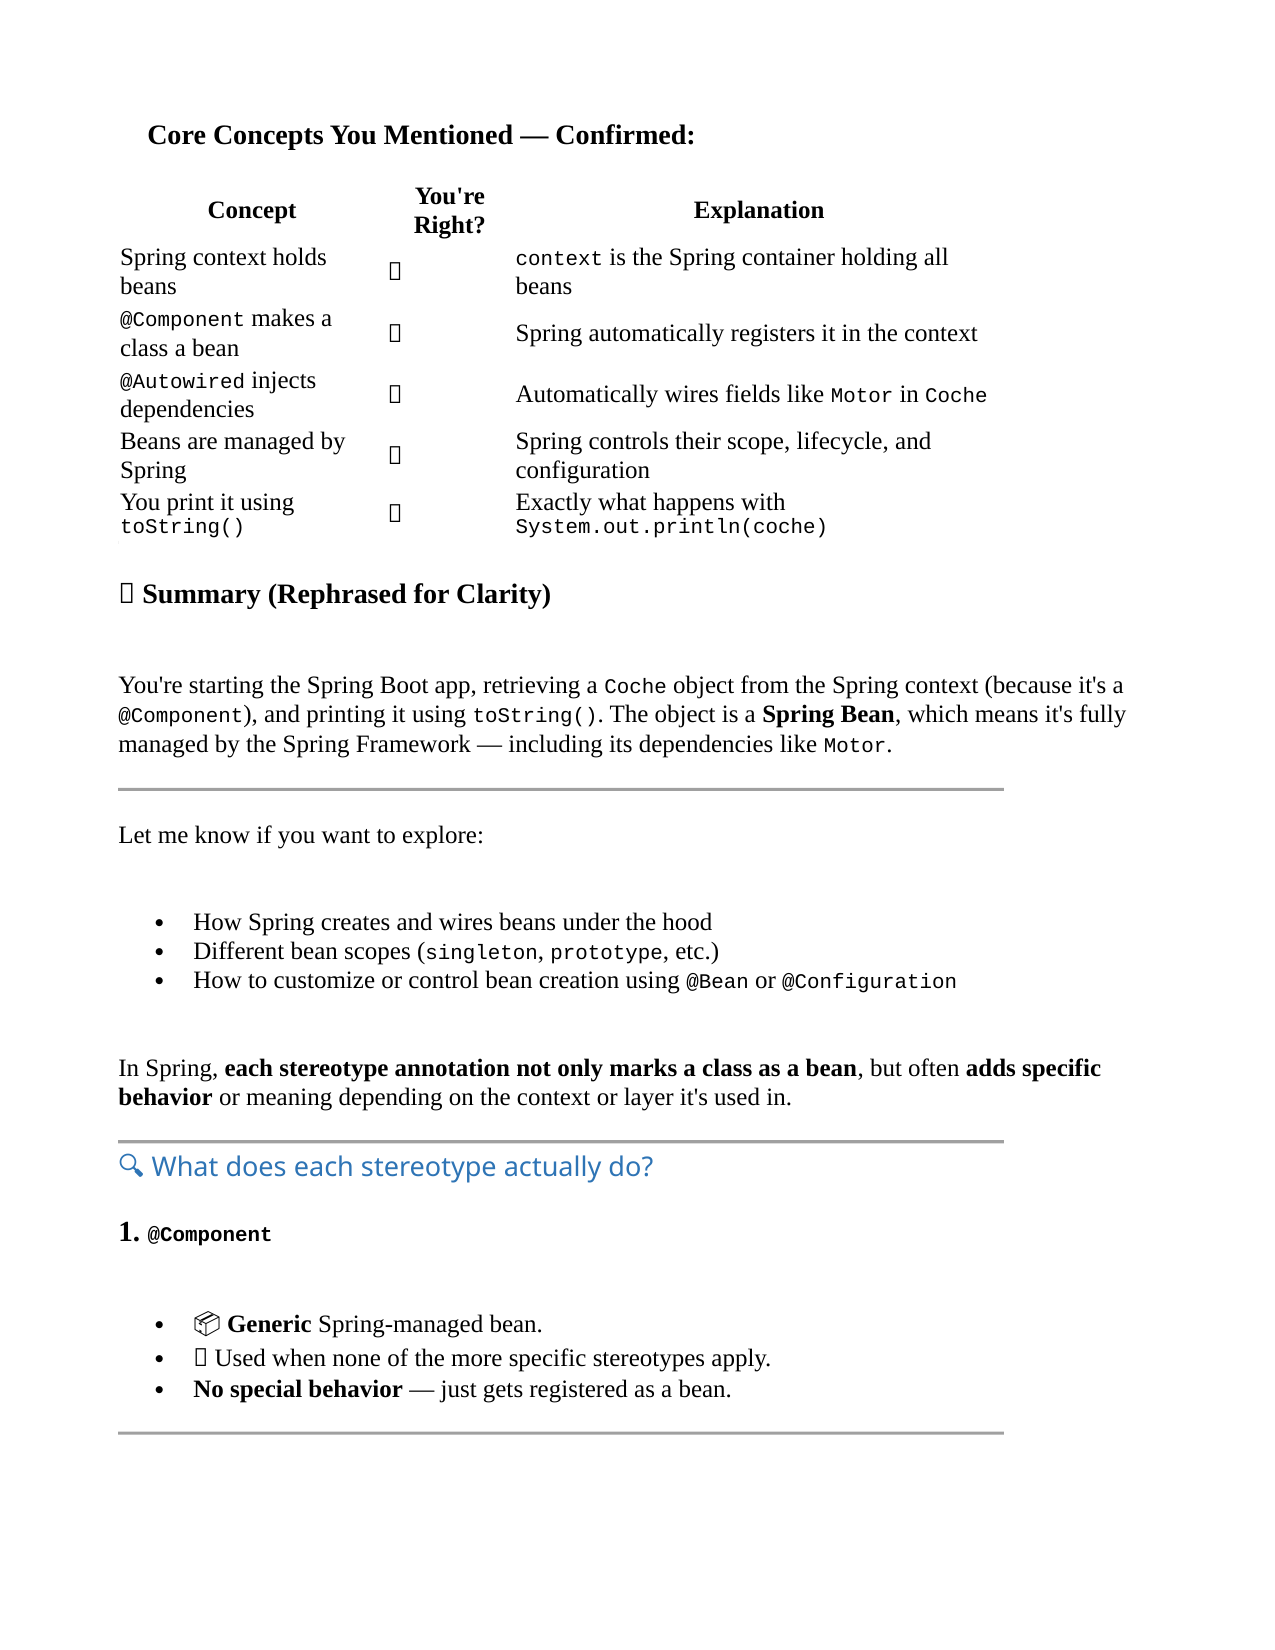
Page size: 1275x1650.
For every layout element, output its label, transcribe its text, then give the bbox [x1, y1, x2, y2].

table_cell ✅ [386, 425, 514, 485]
list How to customize or control bean creation using @Bean or @Configuration [156, 966, 1157, 995]
table_cell Spring controls their scope, lifecycle, and configuration [514, 425, 1004, 485]
text In Spring, each stereotype annotation not only marks a class as a bean, but often adds specific behavior or meaning depending on the context or layer it's used in. [118, 1053, 1157, 1111]
table_cell ✅ [386, 363, 514, 425]
table_cell Automatically wires fields like Motor in Coche [514, 363, 1004, 425]
table_header Concept [118, 180, 386, 240]
table_cell ✅ [386, 485, 514, 541]
table_cell ✅ [386, 302, 514, 363]
list 📦 Generic Spring-managed bean. [156, 1306, 1157, 1339]
table_cell context is the Spring container holding all beans [514, 240, 1004, 302]
table_cell @Component makes a class a bean [118, 302, 386, 363]
table_cell Spring automatically registers it in the context [514, 302, 1004, 363]
table_header You're Right? [386, 180, 514, 240]
table_cell @Autowired injects dependencies [118, 363, 386, 425]
subtitle 🧠 Core Concepts You Mentioned — Confirmed: [118, 118, 1157, 151]
list Different bean scopes (singleton, prototype, etc.) [156, 936, 1157, 966]
list How Spring creates and wires beans under the hood [156, 907, 1157, 936]
table_header Explanation [514, 180, 1004, 240]
text Let me know if you want to explore: [118, 820, 1157, 849]
subtitle 1. @Component [118, 1214, 1157, 1247]
table_cell You print it using toString() [118, 485, 386, 541]
table_cell Exactly what happens with System.out.println(coche) [514, 485, 1004, 541]
list No special behavior — just gets registered as a bean. [156, 1374, 1157, 1402]
table_cell Spring context holds beans [118, 240, 386, 302]
subtitle 🔍 What does each stereotype actually do? [118, 1148, 1157, 1184]
table_cell Beans are managed by Spring [118, 425, 386, 485]
text You're starting the Spring Boot app, retrieving a Coche object from the Spring context (because it's a @Component), and printing it using toString(). The object is a Spring Bean, which means it's fully managed by the Spring Framework — including its dependencies like Motor. [118, 670, 1157, 759]
list ✅ Used when none of the more specific stereotypes apply. [156, 1339, 1157, 1374]
subtitle ✅ Summary (Rephrased for Clarity) [118, 573, 1157, 612]
table_cell ✅ [386, 240, 514, 302]
